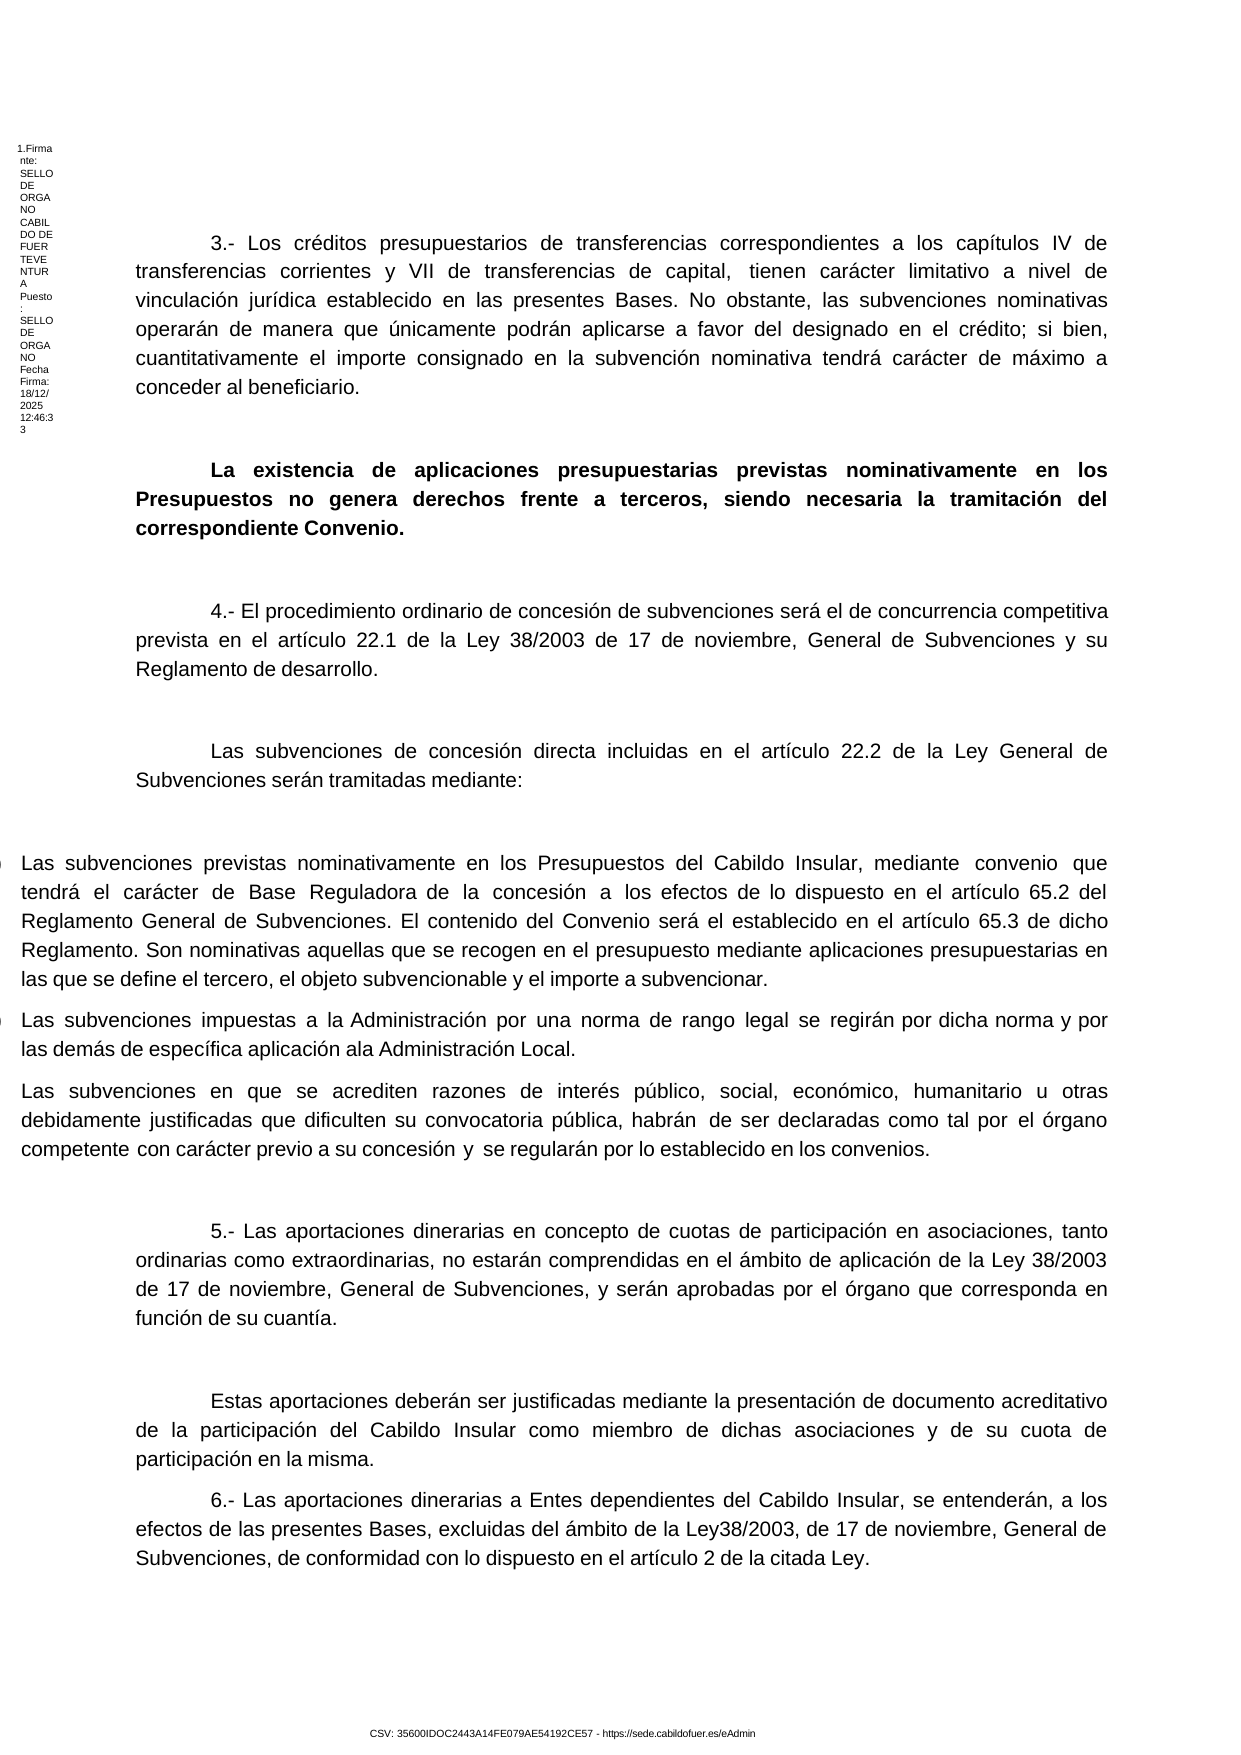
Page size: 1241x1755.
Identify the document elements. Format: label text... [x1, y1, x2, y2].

subtitle La existencia de aplicaciones presupuestarias previstas nominativamente en los Presupuestos no genera derechos frente a terceros, siendo necesaria la tramitación del correspondiente Convenio. [135, 458, 1108, 540]
text Las subvenciones de concesión directa incluidas en el artículo 22.2 de la Ley General de Subvenciones serán tramitadas mediante: [135, 739, 1108, 792]
text 4.- El procedimiento ordinario de concesión de subvenciones será el de concurrencia competitiva prevista en el artículo 22.1 de la Ley 38/2003 de 17 de noviembre, General de Subvenciones y su Reglamento de desarrollo. [135, 598, 1108, 681]
text Fecha Firma: 18/12/2025 12:46:33 [20, 364, 54, 436]
text 3.- Los créditos presupuestarios de transferencias correspondientes a los capítulos IV de transferencias corrientes y VII de transferencias de capital, tienen carácter limitativo a nivel de vinculación jurídica establecido en las presentes Bases. No obstante, las subvenciones nominativas operarán de manera que únicamente podrán aplicarse a favor del designado en el crédito; si bien, cuantitativamente el importe consignado en la subvención nominativa tendrá carácter de máximo a conceder al beneficiario. [135, 230, 1108, 399]
list Las subvenciones en que se acrediten razones de interés público, social, económico, humanitario u otras debidamente justificadas que dificulten su convocatoria pública, habrán de ser declaradas como tal por el órgano competente con carácter previo a su concesión y se regularán por lo establecido en los convenios. [0, 1079, 1108, 1161]
text 1.Firmante: SELLO DE ORGANO CABILDO DE FUERTEVENTURA Puesto: SELLO DE ORGANO [17, 143, 54, 363]
list Las subvenciones previstas nominativamente en los Presupuestos del Cabildo Insular, mediante convenio que tendrá el carácter de Base Reguladora de la concesión a los efectos de lo dispuesto en el artículo 65.2 del Reglamento General de Subvenciones. El contenido del Convenio será el establecido en el artículo 65.3 de dicho Reglamento. Son nominativas aquellas que se recogen en el presupuesto mediante aplicaciones presupuestarias en las que se define el tercero, el objeto subvencionable y el importe a subvencionar. [0, 851, 1108, 991]
text 5.- Las aportaciones dinerarias en concepto de cuotas de participación en asociaciones, tanto ordinarias como extraordinarias, no estarán comprendidas en el ámbito de aplicación de la Ley 38/2003 de 17 de noviembre, General de Subvenciones, y serán aprobadas por el órgano que corresponda en función de su cuantía. [135, 1219, 1108, 1330]
text Estas aportaciones deberán ser justificadas mediante la presentación de documento acreditativo de la participación del Cabildo Insular como miembro de dichas asociaciones y de su cuota de participación en la misma. [135, 1389, 1108, 1471]
text 6.- Las aportaciones dinerarias a Entes dependientes del Cabildo Insular, se entenderán, a los efectos de las presentes Bases, excluidas del ámbito de la Ley38/2003, de 17 de noviembre, General de Subvenciones, de conformidad con lo dispuesto en el artículo 2 de la citada Ley. [135, 1488, 1108, 1570]
list Las subvenciones impuestas a la Administración por una norma de rango legal se regirán por dicha norma y por las demás de específica aplicación ala Administración Local. [0, 1008, 1108, 1061]
